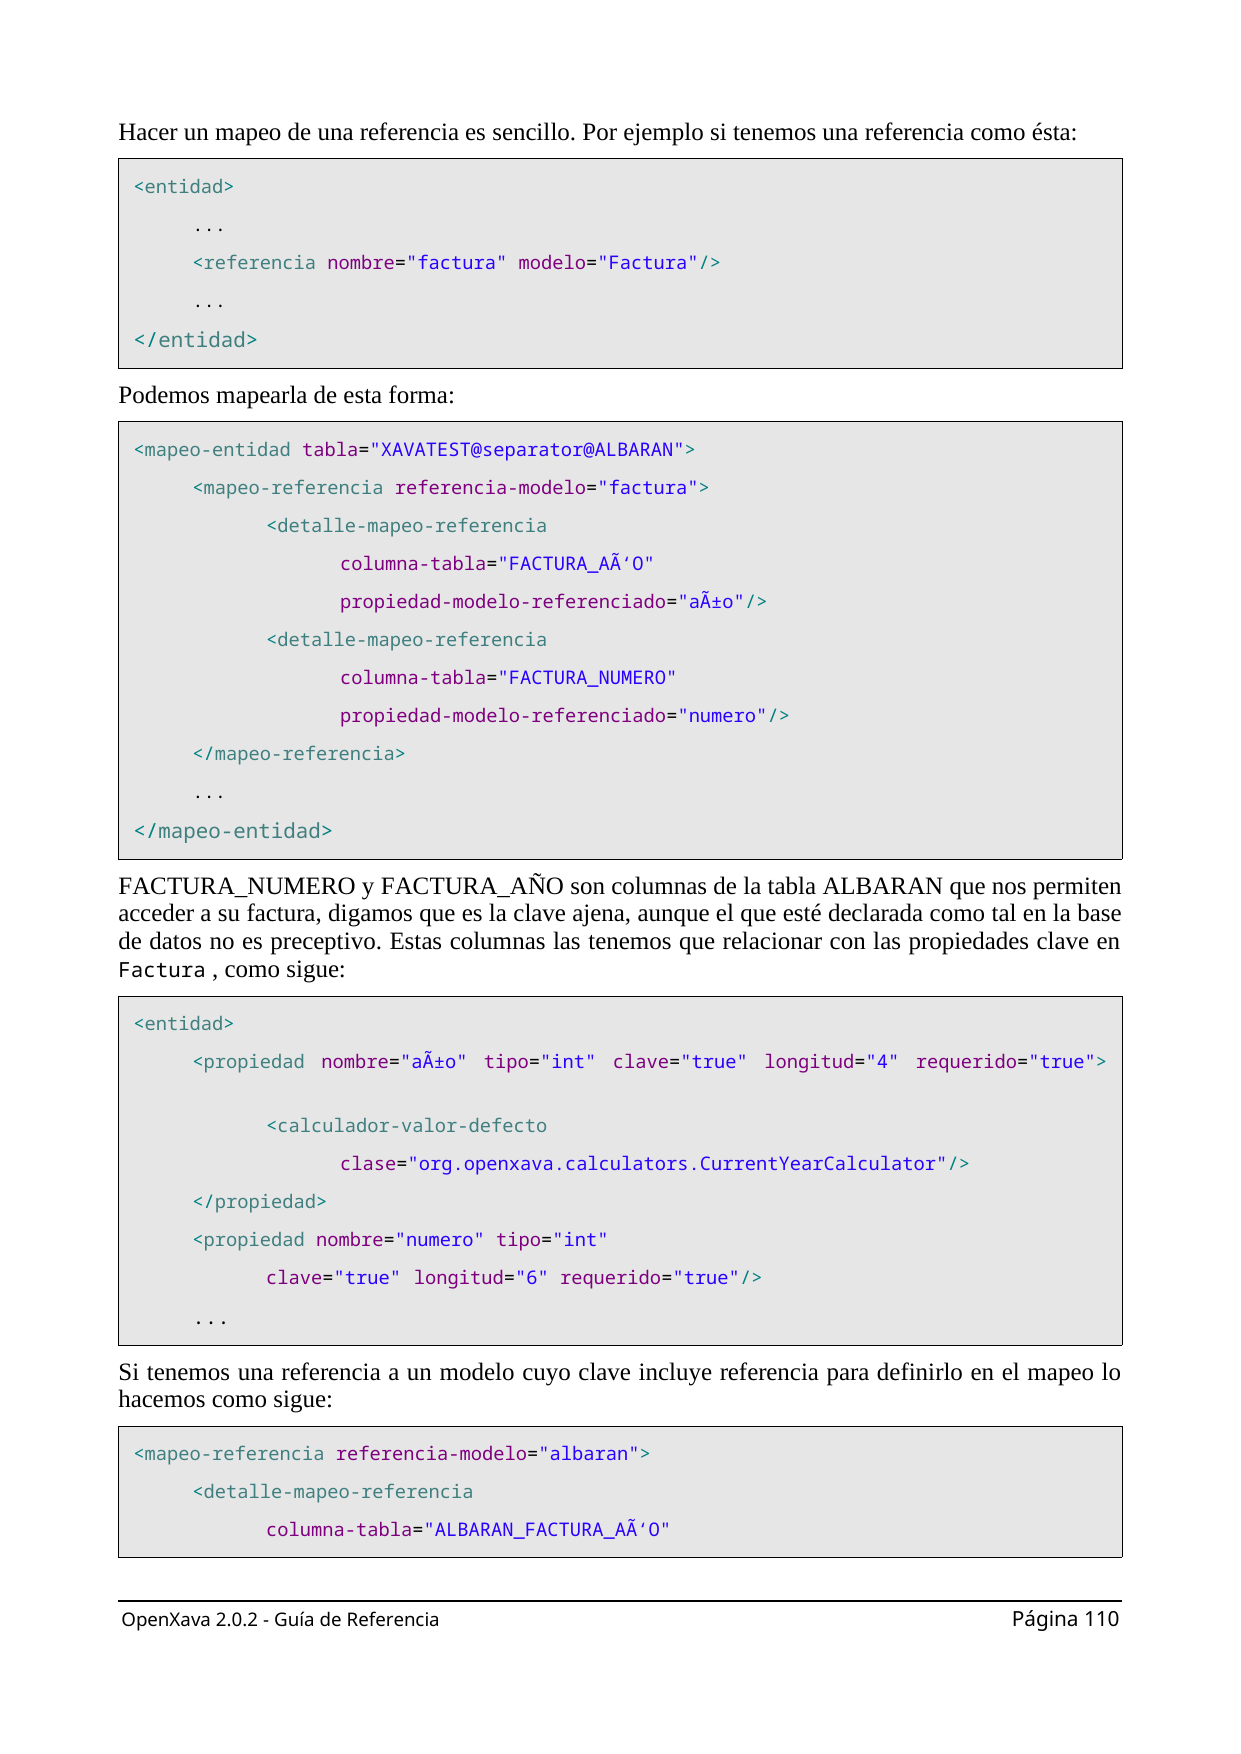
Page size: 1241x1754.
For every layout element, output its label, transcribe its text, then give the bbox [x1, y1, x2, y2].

text clave="true" longitud="6" requerido="true"/> [119, 1249, 1122, 1287]
text <detalle-mapeo-referencia [119, 497, 1122, 535]
text columna-tabla="ALBARAN_FACTURA_AÃ‘O" [119, 1502, 1122, 1557]
text </entidad> [119, 310, 1122, 368]
text <entidad> [119, 997, 1122, 1034]
text <detalle-mapeo-referencia [119, 611, 1122, 649]
text ... [119, 196, 1122, 234]
text propiedad-modelo-referenciado="aÃ±o"/> [119, 573, 1122, 611]
text </mapeo-entidad> [119, 801, 1122, 859]
text <mapeo-referencia referencia-modelo="factura"> [119, 459, 1122, 497]
text propiedad-modelo-referenciado="numero"/> [119, 687, 1122, 725]
text <detalle-mapeo-referencia [119, 1464, 1122, 1502]
text </propiedad> [119, 1173, 1122, 1211]
text ... [119, 272, 1122, 310]
text <entidad> [119, 159, 1122, 196]
text columna-tabla="FACTURA_AÃ‘O" [119, 535, 1122, 573]
text clase="org.openxava.calculators.CurrentYearCalculator"/> [119, 1135, 1122, 1173]
text Podemos mapearla de esta forma: [118, 381, 1122, 409]
text <mapeo-entidad tabla="XAVATEST@separator@ALBARAN"> [119, 422, 1122, 459]
text ... [119, 763, 1122, 801]
text FACTURA_NUMERO y FACTURA_AÑO son columnas de la tabla ALBARAN que nos permiten acceder a su factura, digamos que es la clave ajena, aunque el que esté declarada como tal en la base de datos no es preceptivo. Estas columnas las tenemos que relacionar con las propiedades clave en Factura , como sigue: [118, 872, 1122, 983]
text Si tenemos una referencia a un modelo cuyo clave incluye referencia para definirlo en el mapeo lo hacemos como sigue: [118, 1358, 1122, 1413]
text </mapeo-referencia> [119, 725, 1122, 763]
text <referencia nombre="factura" modelo="Factura"/> [119, 234, 1122, 272]
text <mapeo-referencia referencia-modelo="albaran"> [119, 1427, 1122, 1464]
text <calculador-valor-defecto [119, 1097, 1122, 1135]
text Hacer un mapeo de una referencia es sencillo. Por ejemplo si tenemos una referencia como ésta: [118, 118, 1122, 146]
text columna-tabla="FACTURA_NUMERO" [119, 649, 1122, 687]
text <propiedad nombre="aÃ±o" tipo="int" clave="true" longitud="4" requerido="true"> [119, 1034, 1122, 1097]
text <propiedad nombre="numero" tipo="int" [119, 1211, 1122, 1249]
text ... [119, 1287, 1122, 1345]
